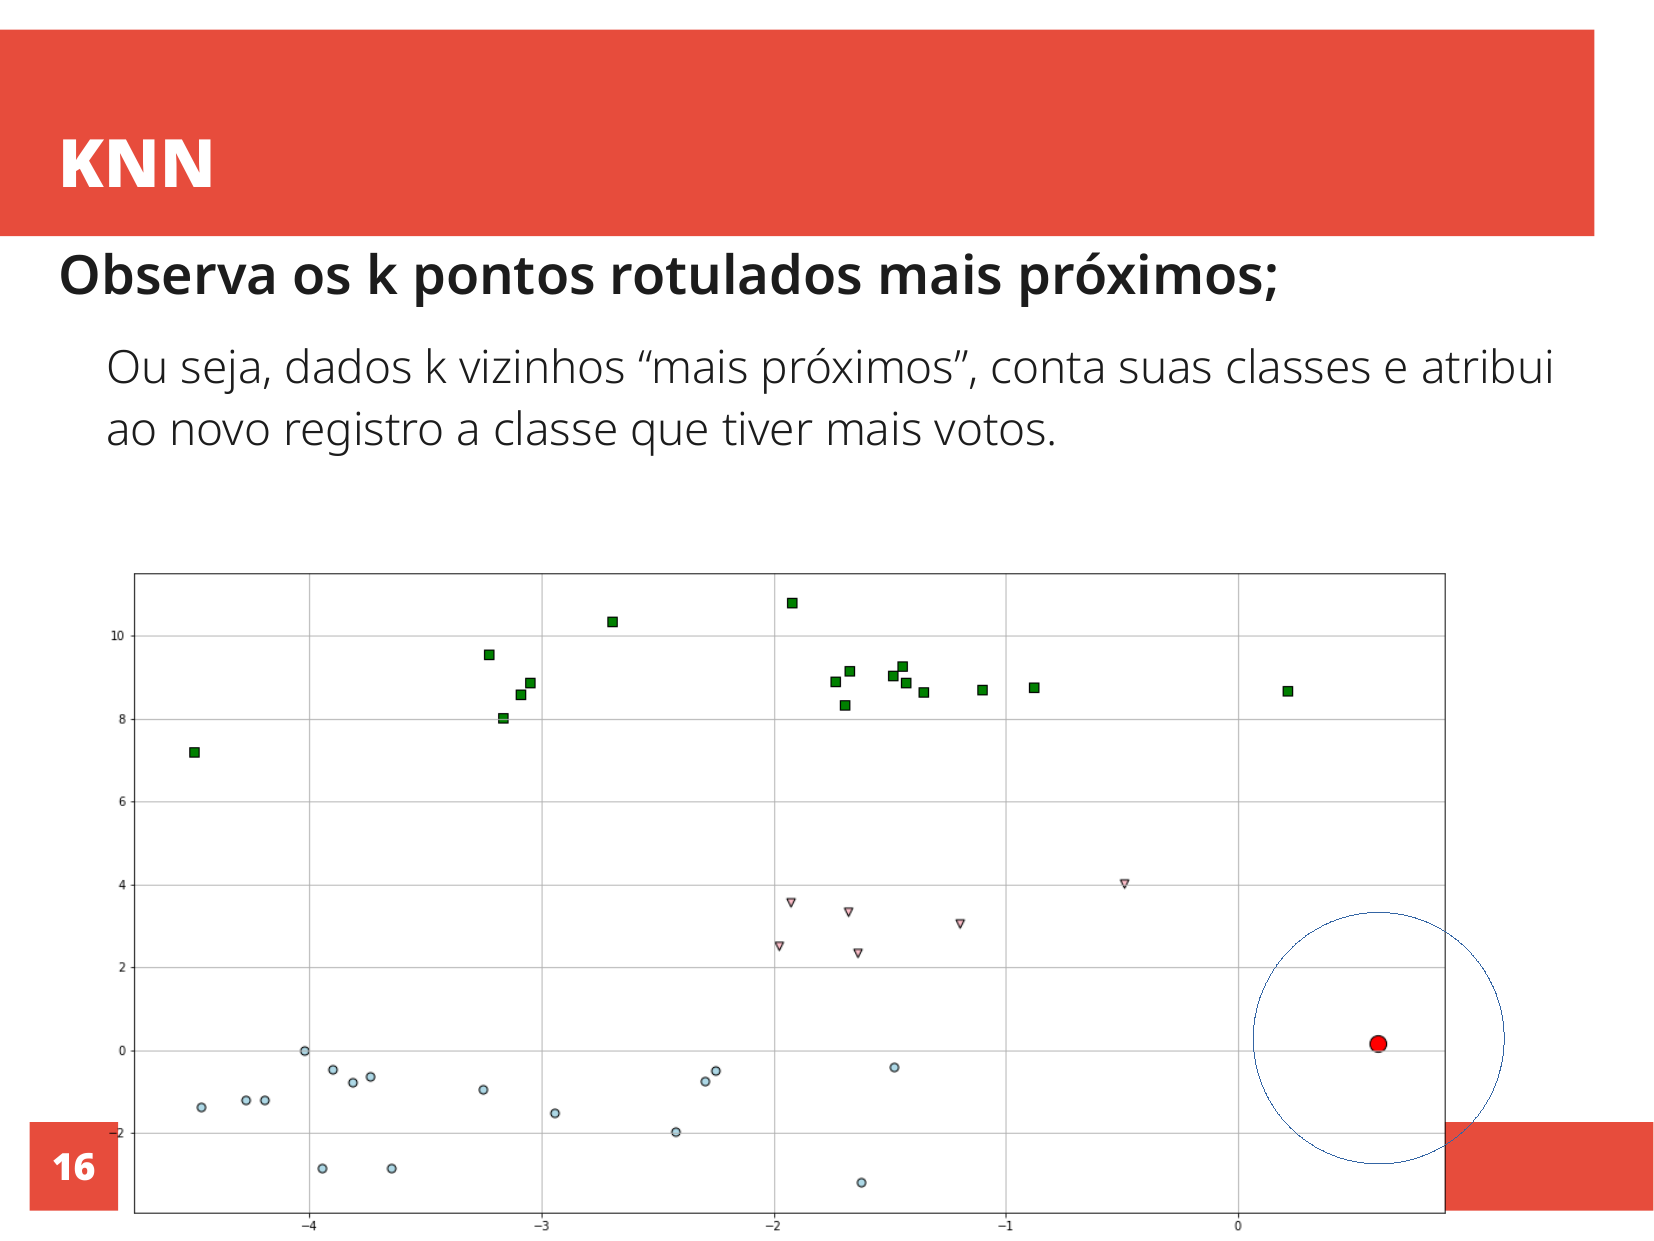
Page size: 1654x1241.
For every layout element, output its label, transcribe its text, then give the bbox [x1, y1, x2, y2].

picture [100, 1004, 1453, 1241]
title KNN [59, 59, 1595, 207]
list Observa os k pontos rotulados mais próximos; Ou seja, dados k vizinhos “mais próximos”, conta suas classes e atribui ao novo registro a classe que tiver mais votos. [59, 236, 1565, 1004]
